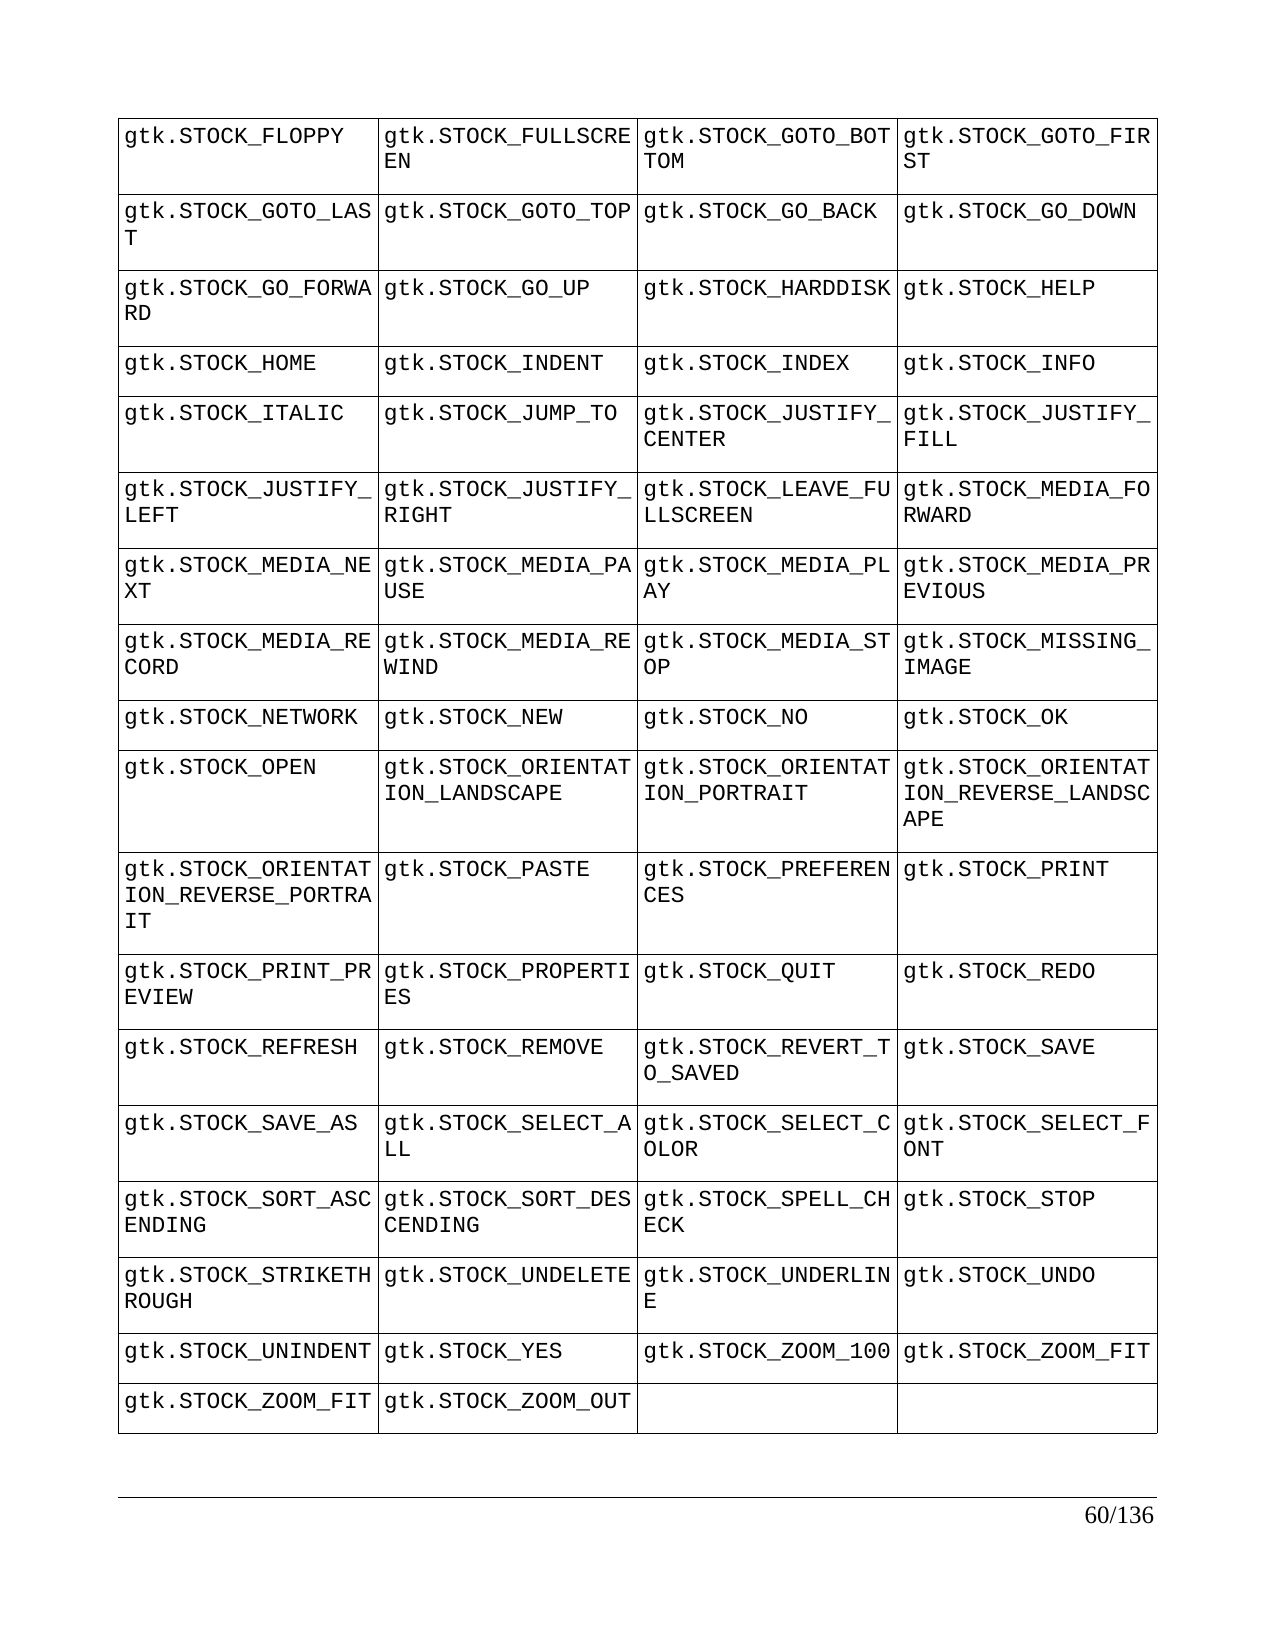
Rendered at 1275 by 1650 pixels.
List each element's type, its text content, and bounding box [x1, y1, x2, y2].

table_cell gtk.STOCK_UNDO [898, 1258, 1157, 1333]
table_cell gtk.STOCK_REVERT_TO_SAVED [638, 1030, 897, 1105]
table_cell gtk.STOCK_UNDELETE [379, 1258, 637, 1333]
table_cell gtk.STOCK_GOTO_FIRST [898, 119, 1157, 194]
table_cell gtk.STOCK_ZOOM_OUT [379, 1384, 637, 1433]
table_cell gtk.STOCK_SPELL_CHECK [638, 1182, 897, 1257]
table_cell gtk.STOCK_LEAVE_FULLSCREEN [638, 473, 897, 548]
table_cell gtk.STOCK_GO_BACK [638, 195, 897, 270]
table_cell [898, 1384, 1157, 1433]
table_cell gtk.STOCK_STRIKETHROUGH [119, 1258, 378, 1333]
table_cell gtk.STOCK_UNINDENT [119, 1334, 378, 1383]
table_cell gtk.STOCK_UNDERLINE [638, 1258, 897, 1333]
table_cell gtk.STOCK_SAVE_AS [119, 1106, 378, 1181]
table_cell gtk.STOCK_OK [898, 701, 1157, 750]
table_cell gtk.STOCK_ITALIC [119, 397, 378, 472]
table_cell gtk.STOCK_JUSTIFY_CENTER [638, 397, 897, 472]
table_cell gtk.STOCK_MEDIA_PREVIOUS [898, 549, 1157, 624]
table_cell gtk.STOCK_JUSTIFY_LEFT [119, 473, 378, 548]
table_cell gtk.STOCK_PRINT [898, 853, 1157, 953]
table_cell gtk.STOCK_MEDIA_PAUSE [379, 549, 637, 624]
table_cell gtk.STOCK_OPEN [119, 751, 378, 852]
table_cell gtk.STOCK_SORT_ASCENDING [119, 1182, 378, 1257]
table_cell gtk.STOCK_SORT_DESCENDING [379, 1182, 637, 1257]
table_cell gtk.STOCK_INDEX [638, 347, 897, 396]
table_cell gtk.STOCK_GOTO_LAST [119, 195, 378, 270]
table_cell gtk.STOCK_ORIENTATION_REVERSE_PORTRAIT [119, 853, 378, 953]
table_cell gtk.STOCK_JUSTIFY_FILL [898, 397, 1157, 472]
table_cell gtk.STOCK_JUSTIFY_RIGHT [379, 473, 637, 548]
table_cell gtk.STOCK_ORIENTATION_PORTRAIT [638, 751, 897, 852]
table_cell gtk.STOCK_NO [638, 701, 897, 750]
table_cell gtk.STOCK_JUMP_TO [379, 397, 637, 472]
table_cell gtk.STOCK_HARDDISK [638, 271, 897, 346]
table_cell gtk.STOCK_PRINT_PREVIEW [119, 955, 378, 1029]
table_cell gtk.STOCK_ORIENTATION_LANDSCAPE [379, 751, 637, 852]
table_cell gtk.STOCK_HOME [119, 347, 378, 396]
table_cell gtk.STOCK_NEW [379, 701, 637, 750]
table_cell gtk.STOCK_GO_DOWN [898, 195, 1157, 270]
table_cell gtk.STOCK_ZOOM_FIT [119, 1384, 378, 1433]
table_cell gtk.STOCK_GO_FORWARD [119, 271, 378, 346]
table_cell gtk.STOCK_FLOPPY [119, 119, 378, 194]
table_cell gtk.STOCK_MEDIA_FORWARD [898, 473, 1157, 548]
table_cell gtk.STOCK_REDO [898, 955, 1157, 1029]
table_cell gtk.STOCK_MEDIA_NEXT [119, 549, 378, 624]
table_cell gtk.STOCK_NETWORK [119, 701, 378, 750]
table_cell gtk.STOCK_REFRESH [119, 1030, 378, 1105]
table_cell gtk.STOCK_MISSING_IMAGE [898, 625, 1157, 700]
table_cell gtk.STOCK_SAVE [898, 1030, 1157, 1105]
table_cell gtk.STOCK_STOP [898, 1182, 1157, 1257]
table_cell gtk.STOCK_HELP [898, 271, 1157, 346]
table_cell gtk.STOCK_SELECT_COLOR [638, 1106, 897, 1181]
table_cell gtk.STOCK_MEDIA_RECORD [119, 625, 378, 700]
table_cell gtk.STOCK_PASTE [379, 853, 637, 953]
table_cell gtk.STOCK_INFO [898, 347, 1157, 396]
table_cell gtk.STOCK_ORIENTATION_REVERSE_LANDSCAPE [898, 751, 1157, 852]
table_cell gtk.STOCK_GOTO_TOP [379, 195, 637, 270]
table_cell gtk.STOCK_REMOVE [379, 1030, 637, 1105]
table_cell gtk.STOCK_GOTO_BOTTOM [638, 119, 897, 194]
table_cell [638, 1384, 897, 1433]
table_cell gtk.STOCK_FULLSCREEN [379, 119, 637, 194]
table_cell gtk.STOCK_QUIT [638, 955, 897, 1029]
table_cell gtk.STOCK_ZOOM_FIT [898, 1334, 1157, 1383]
table_cell gtk.STOCK_SELECT_FONT [898, 1106, 1157, 1181]
table_cell gtk.STOCK_ZOOM_100 [638, 1334, 897, 1383]
table_cell gtk.STOCK_MEDIA_REWIND [379, 625, 637, 700]
table_cell gtk.STOCK_MEDIA_PLAY [638, 549, 897, 624]
table_cell gtk.STOCK_GO_UP [379, 271, 637, 346]
table_cell gtk.STOCK_INDENT [379, 347, 637, 396]
table_cell gtk.STOCK_PREFERENCES [638, 853, 897, 953]
table_cell gtk.STOCK_SELECT_ALL [379, 1106, 637, 1181]
table_cell gtk.STOCK_YES [379, 1334, 637, 1383]
table_cell gtk.STOCK_PROPERTIES [379, 955, 637, 1029]
table_cell gtk.STOCK_MEDIA_STOP [638, 625, 897, 700]
